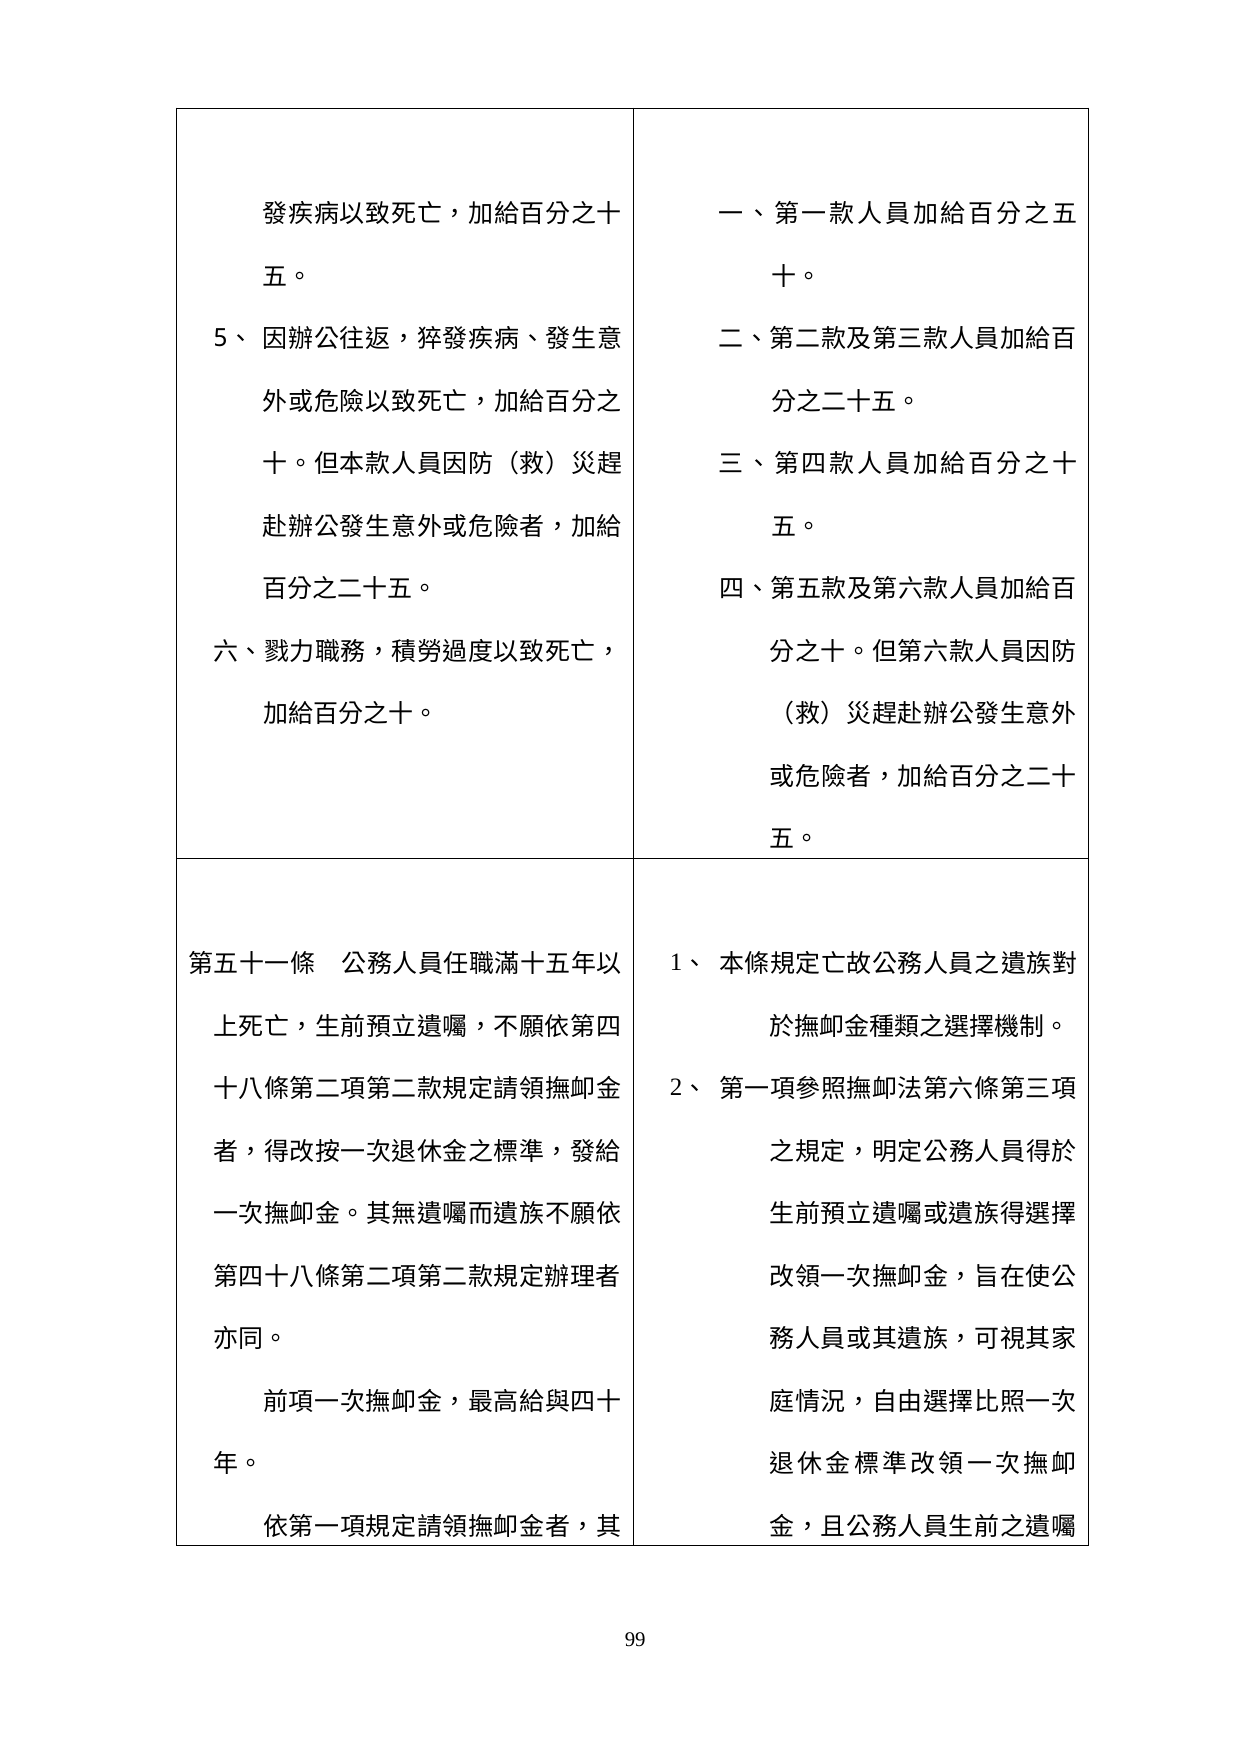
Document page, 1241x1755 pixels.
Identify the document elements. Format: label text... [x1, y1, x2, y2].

table_cell 一、第一款人員加給百分之五十。 二、第二款及第三款人員加給百分之二十五。 三、第四款人員加給百分之十五。 四、第五款及第六款人員加給百分之十。但第六款人員因防（救）災趕赴辦公發生意外或危險者，加給百分之二十五。 [634, 109, 1088, 858]
table_cell 本條規定亡故公務人員之遺族對於撫卹金種類之選擇機制。 第一項參照撫卹法第六條第三項之規定，明定公務人員得於生前預立遺囑或遺族得選擇改領一次撫卹金，旨在使公務人員或其遺族，可視其家庭情況，自由選擇比照一次退休金標準改領一次撫卹金，且公務人員生前之遺囑 [634, 859, 1088, 1545]
table_cell 第五十一條 公務人員任職滿十五年以上死亡，生前預立遺囑，不願依第四十八條第二項第二款規定請領撫卹金者，得改按一次退休金之標準，發給一次撫卹金。其無遺囑而遺族不願依第四十八條第二項第二款規定辦理者亦同。 前項一次撫卹金，最高給與四十年。 依第一項規定請領撫卹金者，其 [177, 859, 633, 1545]
table_cell 發疾病以致死亡，加給百分之十五。 因辦公往返，猝發疾病、發生意外或危險以致死亡，加給百分之十。但本款人員因防（救）災趕赴辦公發生意外或危險者，加給百分之二十五。 六、戮力職務，積勞過度以致死亡，加給百分之十。 [177, 109, 633, 858]
